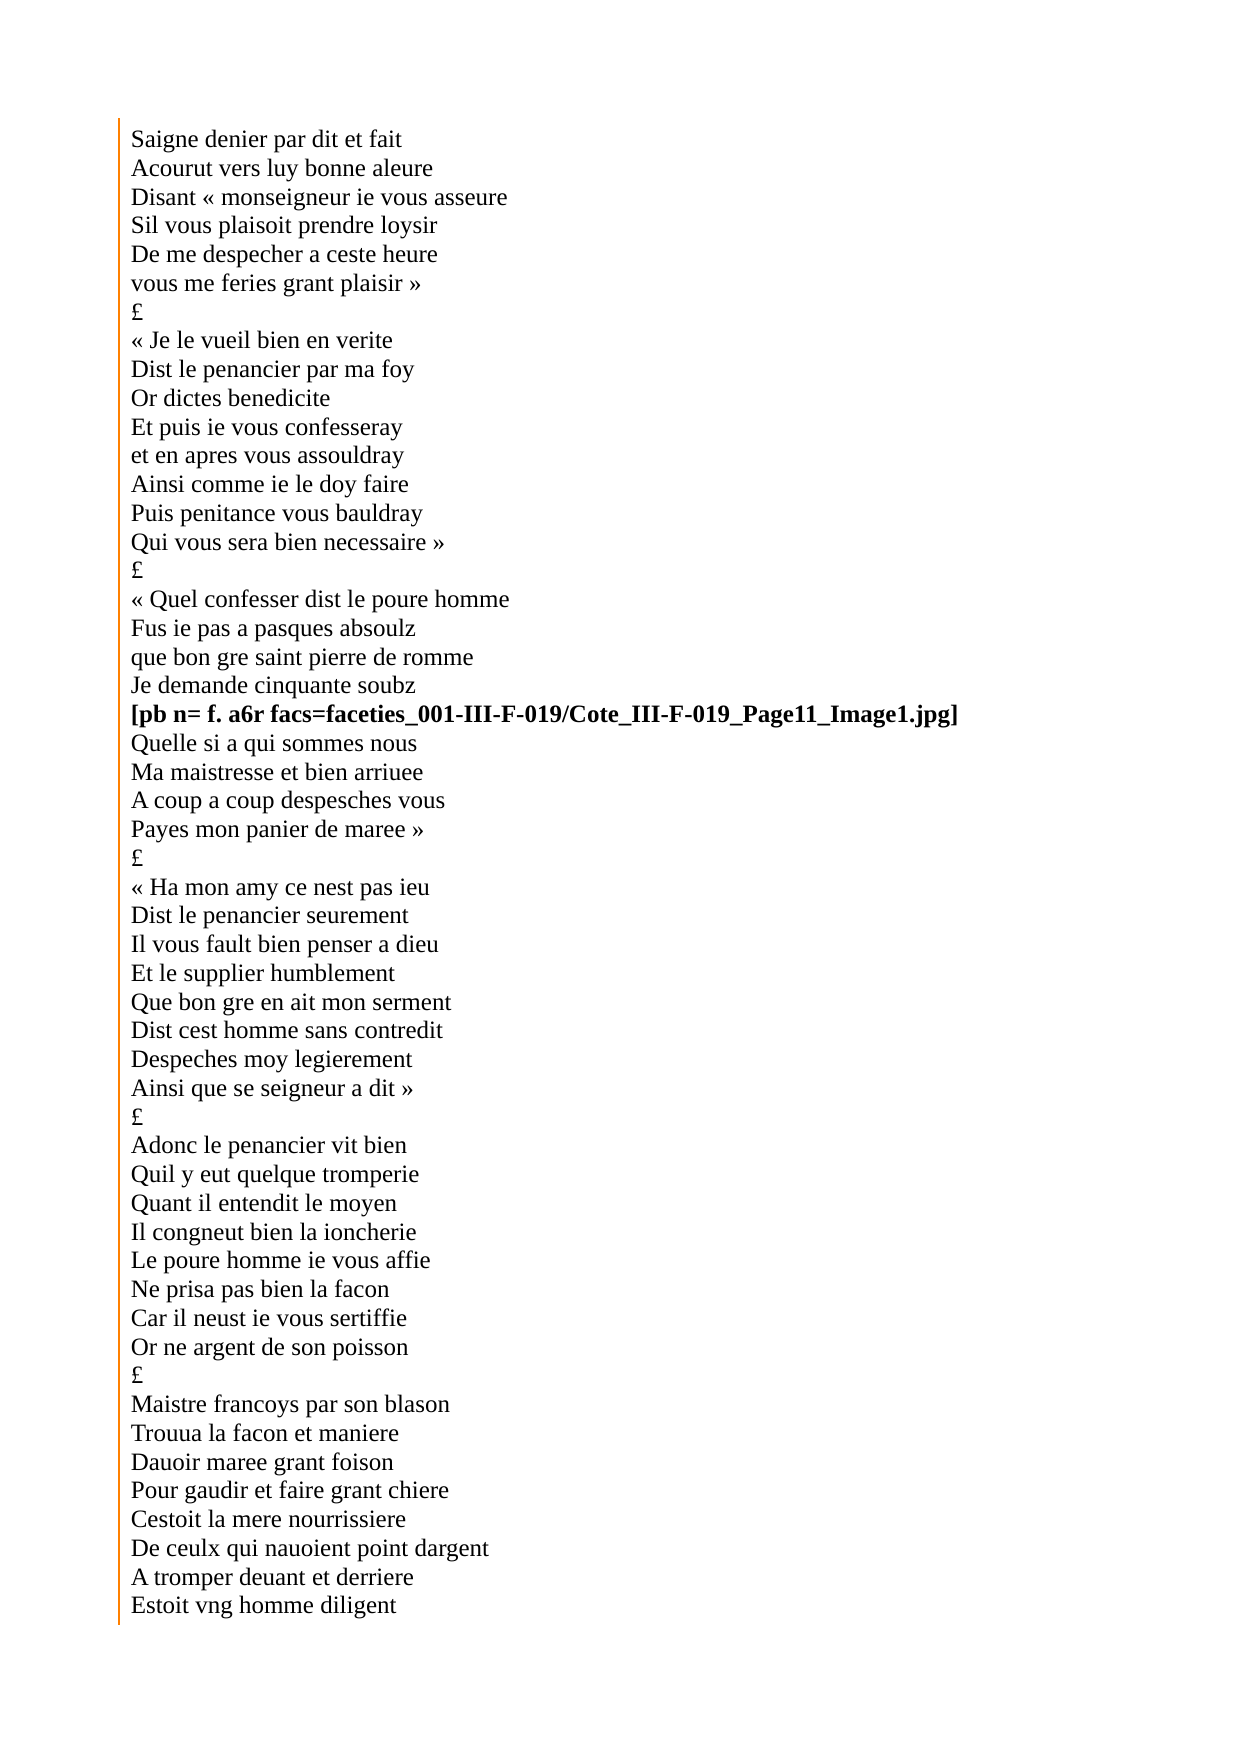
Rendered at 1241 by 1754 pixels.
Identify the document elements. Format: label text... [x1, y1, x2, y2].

text Pour gaudir et faire grant chiere [120, 1475, 1122, 1504]
text De me despecher a ceste heure [120, 239, 1122, 268]
text Or dictes benedicite [120, 383, 1122, 412]
text Maistre francoys par son blason [120, 1389, 1122, 1418]
text Acourut vers luy bonne aleure [120, 153, 1122, 182]
text A coup a coup despesches vous [120, 785, 1122, 814]
text £ [120, 843, 1122, 872]
text Ne prisa pas bien la facon [120, 1274, 1122, 1303]
text Le poure homme ie vous affie [120, 1245, 1122, 1274]
text Estoit vng homme diligent [120, 1590, 1122, 1625]
text Car il neust ie vous sertiffie [120, 1303, 1122, 1332]
text £ [120, 1360, 1122, 1389]
text Puis penitance vous bauldray [120, 498, 1122, 527]
text Quil y eut quelque tromperie [120, 1159, 1122, 1188]
text Dist le penancier par ma foy [120, 354, 1122, 383]
text Et le supplier humblement [120, 958, 1122, 987]
text Disant « monseigneur ie vous asseure [120, 182, 1122, 210]
text [pb n= f. a6r facs=faceties_001-III-F-019/Cote_III-F-019_Page11_Image1.jpg] [120, 699, 1122, 728]
text « Ha mon amy ce nest pas ieu [120, 872, 1122, 900]
text que bon gre saint pierre de romme [120, 642, 1122, 670]
text Ainsi que se seigneur a dit » [120, 1073, 1122, 1102]
text vous me feries grant plaisir » [120, 268, 1122, 297]
text Payes mon panier de maree » [120, 814, 1122, 843]
text Qui vous sera bien necessaire » [120, 527, 1122, 555]
text Dauoir maree grant foison [120, 1447, 1122, 1475]
text Sil vous plaisoit prendre loysir [120, 210, 1122, 239]
text £ [120, 555, 1122, 584]
text £ [120, 1102, 1122, 1130]
text Despeches moy legierement [120, 1044, 1122, 1073]
text Que bon gre en ait mon serment [120, 987, 1122, 1015]
text Dist cest homme sans contredit [120, 1015, 1122, 1044]
text Adonc le penancier vit bien [120, 1130, 1122, 1159]
text et en apres vous assouldray [120, 440, 1122, 469]
text Il congneut bien la ioncherie [120, 1217, 1122, 1245]
text Cestoit la mere nourrissiere [120, 1504, 1122, 1533]
text Quant il entendit le moyen [120, 1188, 1122, 1217]
text Je demande cinquante soubz [120, 670, 1122, 699]
text Trouua la facon et maniere [120, 1418, 1122, 1447]
text £ [120, 297, 1122, 325]
text Or ne argent de son poisson [120, 1332, 1122, 1360]
text Fus ie pas a pasques absoulz [120, 613, 1122, 642]
text « Je le vueil bien en verite [120, 325, 1122, 354]
text Quelle si a qui sommes nous [120, 728, 1122, 757]
text A tromper deuant et derriere [120, 1562, 1122, 1590]
text Saigne denier par dit et fait [120, 118, 1122, 153]
text Ma maistresse et bien arriuee [120, 757, 1122, 785]
text Ainsi comme ie le doy faire [120, 469, 1122, 498]
text Dist le penancier seurement [120, 900, 1122, 929]
text Il vous fault bien penser a dieu [120, 929, 1122, 958]
text De ceulx qui nauoient point dargent [120, 1533, 1122, 1562]
text « Quel confesser dist le poure homme [120, 584, 1122, 613]
text Et puis ie vous confesseray [120, 412, 1122, 440]
